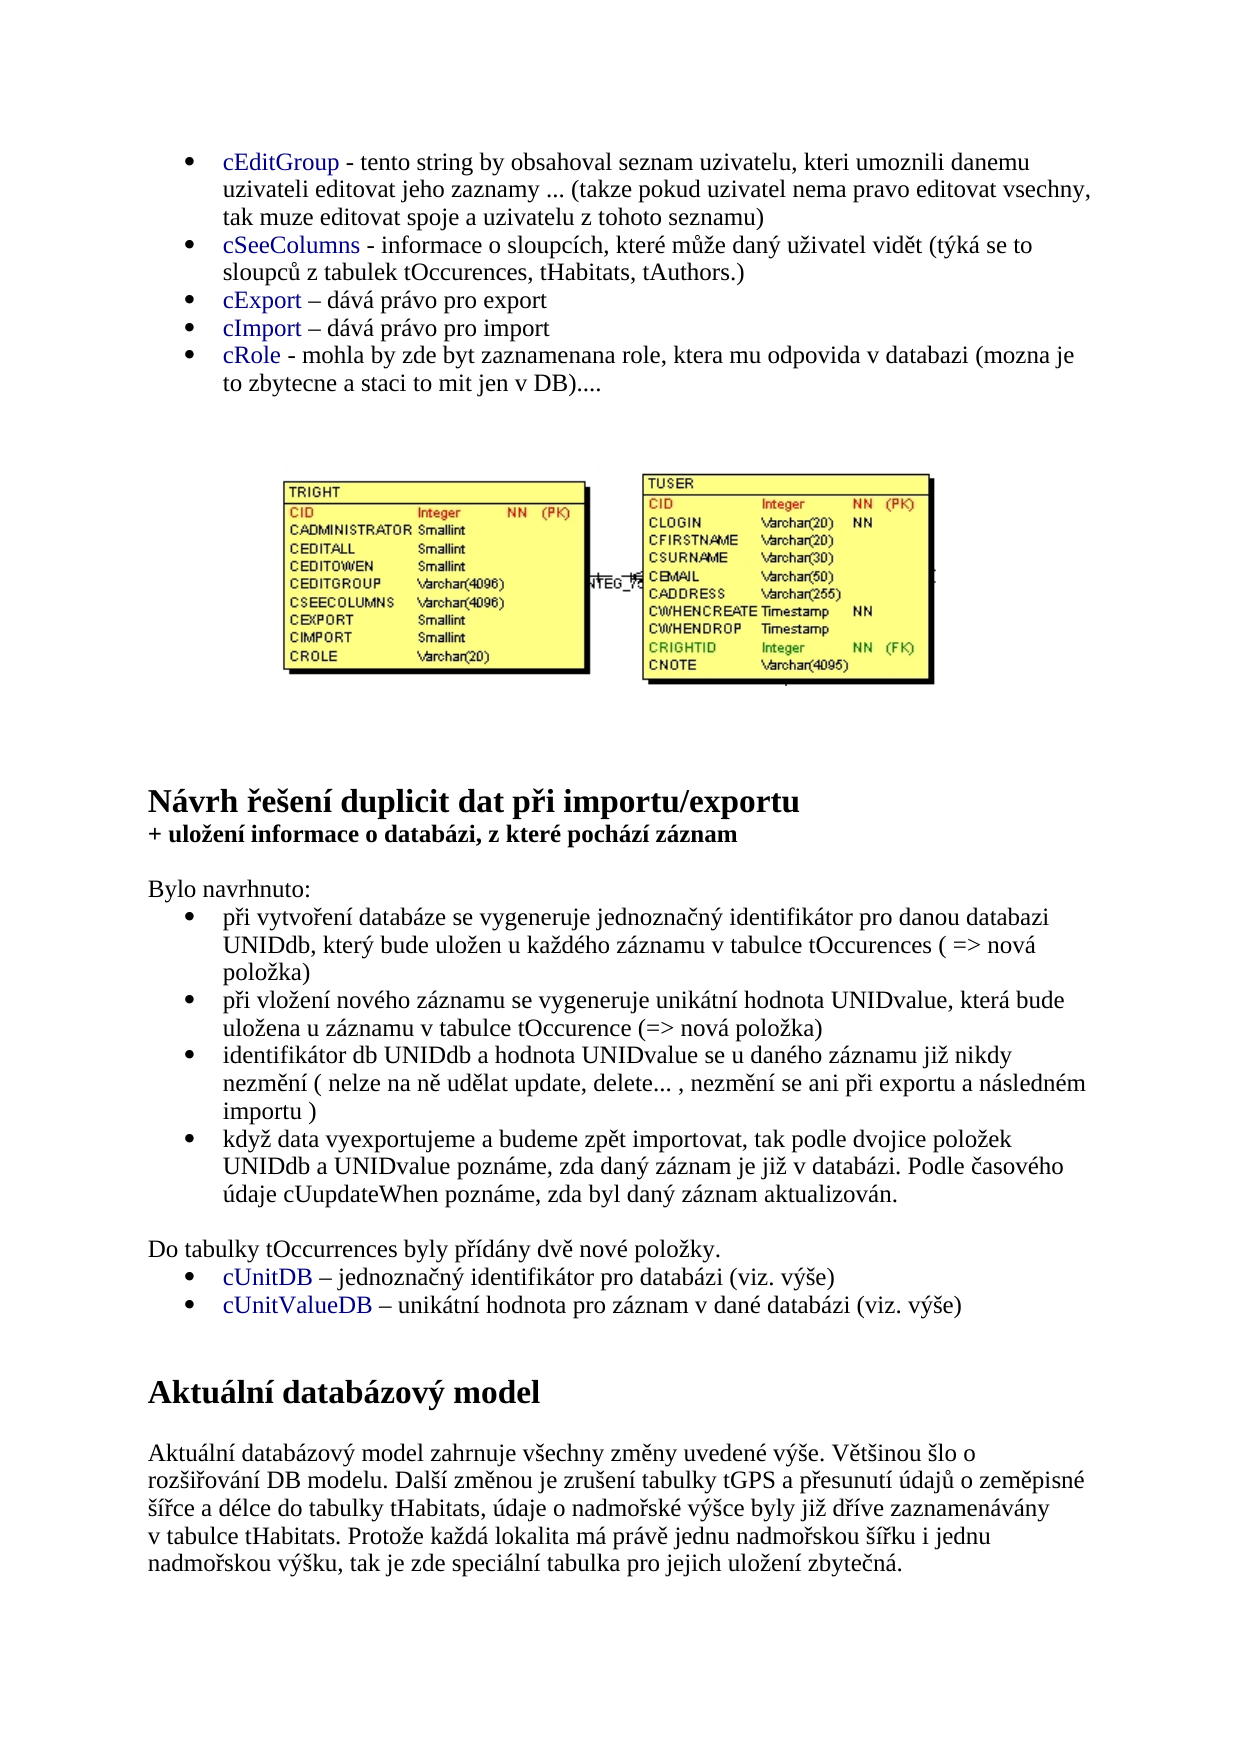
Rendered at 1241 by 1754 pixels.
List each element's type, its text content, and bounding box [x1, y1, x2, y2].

list identifikátor db UNIDdb a hodnota UNIDvalue se u daného záznamu již nikdy nezmění ( nelze na ně udělat update, delete... , nezmění se ani při exportu a následném importu ) [185, 1042, 1092, 1125]
subtitle Aktuální databázový model [148, 1374, 1092, 1411]
list cImport – dává právo pro import [185, 314, 1092, 342]
list cUnitDB – jednoznačný identifikátor pro databázi (viz. výše) [185, 1263, 1092, 1291]
list cSeeColumns - informace o sloupcích, které může daný uživatel vidět (týká se to sloupců z tabulek tOccurences, tHabitats, tAuthors.) [185, 231, 1092, 286]
text + uložení informace o databázi, z které pochází záznam [148, 820, 1092, 848]
list cUnitValueDB – unikátní hodnota pro záznam v dané databázi (viz. výše) [185, 1291, 1092, 1346]
list cRole - mohla by zde byt zaznamenana role, ktera mu odpovida v databazi (mozna je to zbytecne a staci to mit jen v DB).... [185, 342, 1092, 397]
text Aktuální databázový model zahrnuje všechny změny uvedené výše. Většinou šlo o rozšiřování DB modelu. Další změnou je zrušení tabulky tGPS a přesunutí údajů o zeměpisné šířce a délce do tabulky tHabitats, údaje o nadmořské výšce byly již dříve zaznamenávány v tabulce tHabitats. Protože každá lokalita má právě jednu nadmořskou šířku i jednu nadmořskou výšku, tak je zde speciální tabulka pro jejich uložení zbytečná. [148, 1439, 1092, 1577]
list cExport – dává právo pro export [185, 286, 1092, 314]
list když data vyexportujeme a budeme zpět importovat, tak podle dvojice položek UNIDdb a UNIDvalue poznáme, zda daný záznam je již v databázi. Podle časového údaje cUupdateWhen poznáme, zda byl daný záznam aktualizován. [185, 1125, 1092, 1208]
list při vytvoření databáze se vygeneruje jednoznačný identifikátor pro danou databazi UNIDdb, který bude uložen u každého záznamu v tabulce tOccurences ( => nová položka) [185, 903, 1092, 986]
text Bylo navrhnuto: [148, 848, 1092, 903]
text Do tabulky tOccurrences byly přídány dvě nové položky. [148, 1236, 1092, 1263]
subtitle Návrh řešení duplicit dat při importu/exportu [148, 783, 1092, 820]
list při vložení nového záznamu se vygeneruje unikátní hodnota UNIDvalue, která bude uložena u záznamu v tabulce tOccurence (=> nová položka) [185, 986, 1092, 1042]
list cEditGroup - tento string by obsahoval seznam uzivatelu, kteri umoznili danemu uzivateli editovat jeho zaznamy ... (takze pokud uzivatel nema pravo editovat vsechny, tak muze editovat spoje a uzivatelu z tohoto seznamu) [185, 148, 1092, 231]
picture [276, 461, 936, 686]
